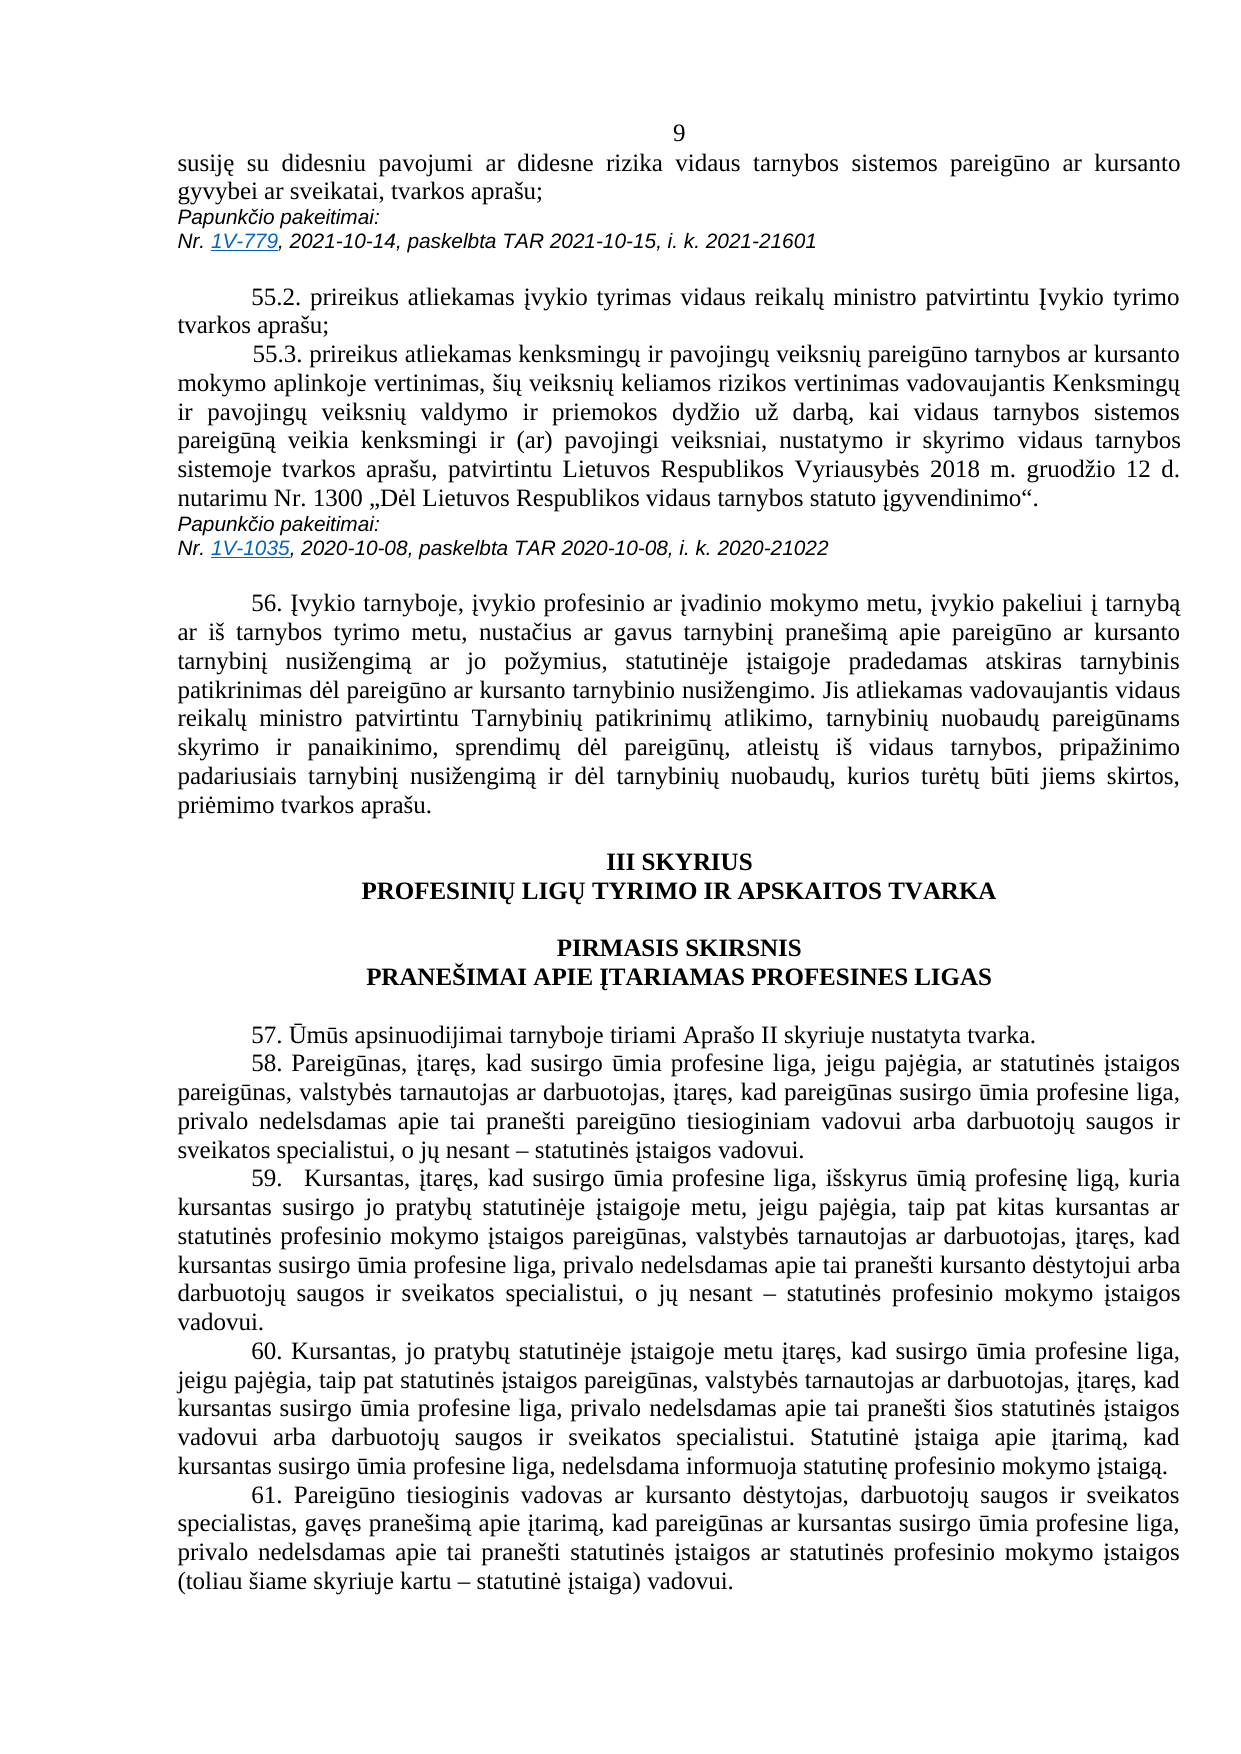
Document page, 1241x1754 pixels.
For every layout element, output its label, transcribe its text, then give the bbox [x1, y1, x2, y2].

text 61. Pareigūno tiesioginis vadovas ar kursanto dėstytojas, darbuotojų saugos ir sveikatos specialistas, gavęs pranešimą apie įtarimą, kad pareigūnas ar kursantas susirgo ūmia profesine liga, privalo nedelsdamas apie tai pranešti statutinės įstaigos ar statutinės profesinio mokymo įstaigos (toliau šiame skyriuje kartu – statutinė įstaiga) vadovui. [177, 1480, 1181, 1595]
text 56. Įvykio tarnyboje, įvykio profesinio ar įvadinio mokymo metu, įvykio pakeliui į tarnybą ar iš tarnybos tyrimo metu, nustačius ar gavus tarnybinį pranešimą apie pareigūno ar kursanto tarnybinį nusižengimą ar jo požymius, statutinėje įstaigoje pradedamas atskiras tarnybinis patikrinimas dėl pareigūno ar kursanto tarnybinio nusižengimo. Jis atliekamas vadovaujantis vidaus reikalų ministro patvirtintu Tarnybinių patikrinimų atlikimo, tarnybinių nuobaudų pareigūnams skyrimo ir panaikinimo, sprendimų dėl pareigūnų, atleistų iš vidaus tarnybos, pripažinimo padariusiais tarnybinį nusižengimą ir dėl tarnybinių nuobaudų, kurios turėtų būti jiems skirtos, priėmimo tvarkos aprašu. [177, 588, 1181, 818]
text 55.3. prireikus atliekamas kenksmingų ir pavojingų veiksnių pareigūno tarnybos ar kursanto mokymo aplinkoje vertinimas, šių veiksnių keliamos rizikos vertinimas vadovaujantis Kenksmingų ir pavojingų veiksnių valdymo ir priemokos dydžio už darbą, kai vidaus tarnybos sistemos pareigūną veikia kenksmingi ir (ar) pavojingi veiksniai, nustatymo ir skyrimo vidaus tarnybos sistemoje tvarkos aprašu, patvirtintu Lietuvos Respublikos Vyriausybės 2018 m. gruodžio 12 d. nutarimu Nr. 1300 „Dėl Lietuvos Respublikos vidaus tarnybos statuto įgyvendinimo“. [177, 339, 1181, 512]
text Papunkčio pakeitimai: [177, 205, 1181, 229]
text PIRMASIS SKIRSNIS [177, 933, 1181, 962]
text Nr. 1V-779, 2021-10-14, paskelbta TAR 2021-10-15, i. k. 2021-21601 [177, 229, 1181, 253]
text PROFESINIŲ LIGŲ TYRIMO IR APSKAITOS TVARKA [177, 876, 1181, 905]
text 60. Kursantas, jo pratybų statutinėje įstaigoje metu įtaręs, kad susirgo ūmia profesine liga, jeigu pajėgia, taip pat statutinės įstaigos pareigūnas, valstybės tarnautojas ar darbuotojas, įtaręs, kad kursantas susirgo ūmia profesine liga, privalo nedelsdamas apie tai pranešti šios statutinės įstaigos vadovui arba darbuotojų saugos ir sveikatos specialistui. Statutinė įstaiga apie įtarimą, kad kursantas susirgo ūmia profesine liga, nedelsdama informuoja statutinę profesinio mokymo įstaigą. [177, 1336, 1181, 1480]
text PRANEŠIMAI APIE ĮTARIAMAS PROFESINES LIGAS [177, 962, 1181, 991]
text 57. Ūmūs apsinuodijimai tarnyboje tiriami Aprašo II skyriuje nustatyta tvarka. [177, 1020, 1181, 1048]
text Papunkčio pakeitimai: [177, 512, 1181, 536]
text III SKYRIUS [177, 847, 1181, 876]
text Nr. 1V-1035, 2020-10-08, paskelbta TAR 2020-10-08, i. k. 2020-21022 [177, 536, 1181, 560]
text 55.2. prireikus atliekamas įvykio tyrimas vidaus reikalų ministro patvirtintu Įvykio tyrimo tvarkos aprašu; [177, 282, 1181, 339]
text 58. Pareigūnas, įtaręs, kad susirgo ūmia profesine liga, jeigu pajėgia, ar statutinės įstaigos pareigūnas, valstybės tarnautojas ar darbuotojas, įtaręs, kad pareigūnas susirgo ūmia profesine liga, privalo nedelsdamas apie tai pranešti pareigūno tiesioginiam vadovui arba darbuotojų saugos ir sveikatos specialistui, o jų nesant – statutinės įstaigos vadovui. [177, 1048, 1181, 1163]
text 59. Kursantas, įtaręs, kad susirgo ūmia profesine liga, išskyrus ūmią profesinę ligą, kuria kursantas susirgo jo pratybų statutinėje įstaigoje metu, jeigu pajėgia, taip pat kitas kursantas ar statutinės profesinio mokymo įstaigos pareigūnas, valstybės tarnautojas ar darbuotojas, įtaręs, kad kursantas susirgo ūmia profesine liga, privalo nedelsdamas apie tai pranešti kursanto dėstytojui arba darbuotojų saugos ir sveikatos specialistui, o jų nesant – statutinės profesinio mokymo įstaigos vadovui. [177, 1163, 1181, 1336]
text susiję su didesniu pavojumi ar didesne rizika vidaus tarnybos sistemos pareigūno ar kursanto gyvybei ar sveikatai, tvarkos aprašu; [177, 148, 1181, 205]
